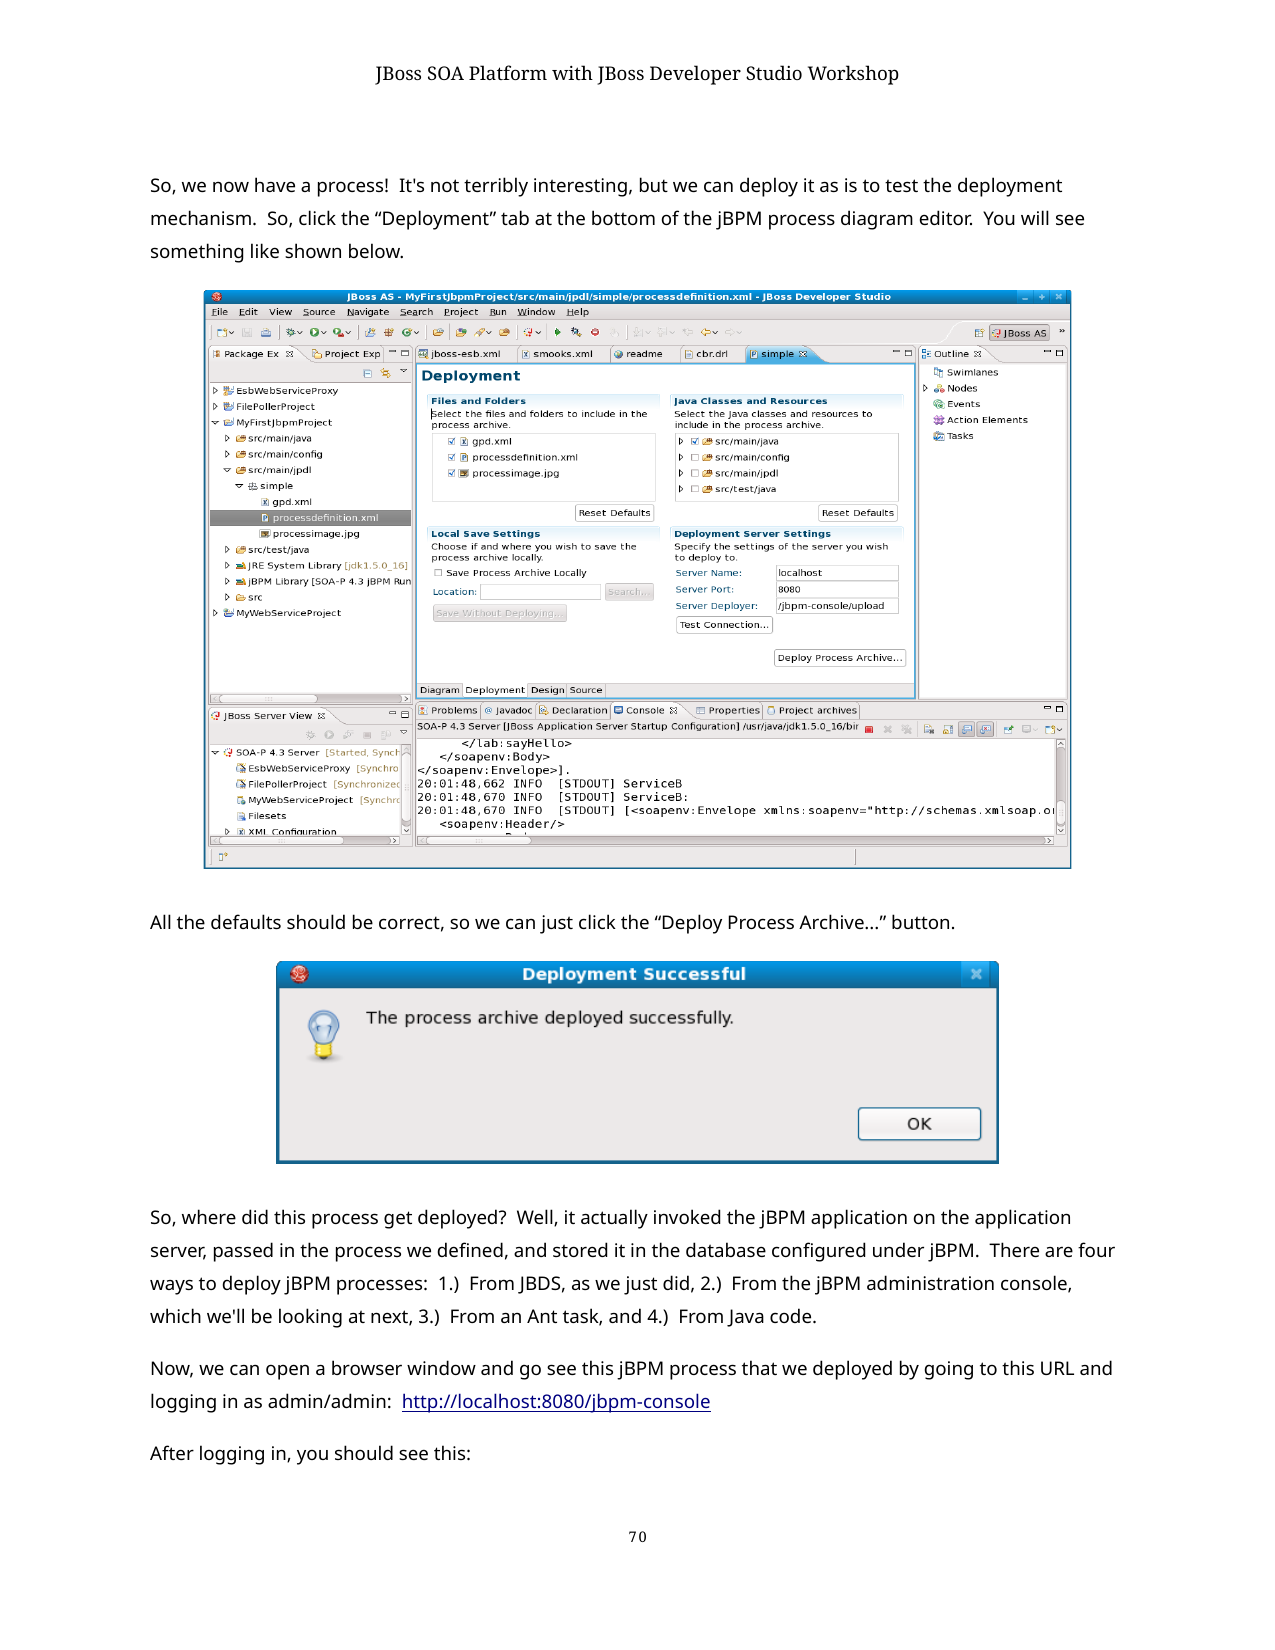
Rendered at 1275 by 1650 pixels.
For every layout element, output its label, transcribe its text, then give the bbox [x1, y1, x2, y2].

text So, where did this process get deployed? Well, it actually invoked the jBPM application on the application server, passed in the process we defined, and stored it in the database configured under jBPM. There are four ways to deploy jBPM processes: 1.) From JBDS, as we just did, 2.) From the jBPM administration console, which we'll be looking at next, 3.) From an Ant task, and 4.) From Java code. [150, 1164, 1125, 1329]
picture [203, 293, 1072, 869]
text So, we now have a process! It's not terribly interesting, but we can deploy it as is to test the deployment mechanism. So, click the “Deployment” tab at the bottom of the jBPM process diagram editor. You will see something like shown below. [150, 172, 1125, 264]
picture [962, 961, 990, 979]
picture [1018, 290, 1066, 299]
text After logging in, you should see this: [150, 1441, 1125, 1466]
text Now, we can open a browser window and go see this jBPM process that we deployed by going to this URL and logging in as admin/admin: http://localhost:8080/jbpm-console [150, 1356, 1125, 1414]
picture [276, 965, 999, 1164]
text All the defaults should be correct, so we can just click the “Deploy Process Archive...” button. [150, 869, 1125, 934]
